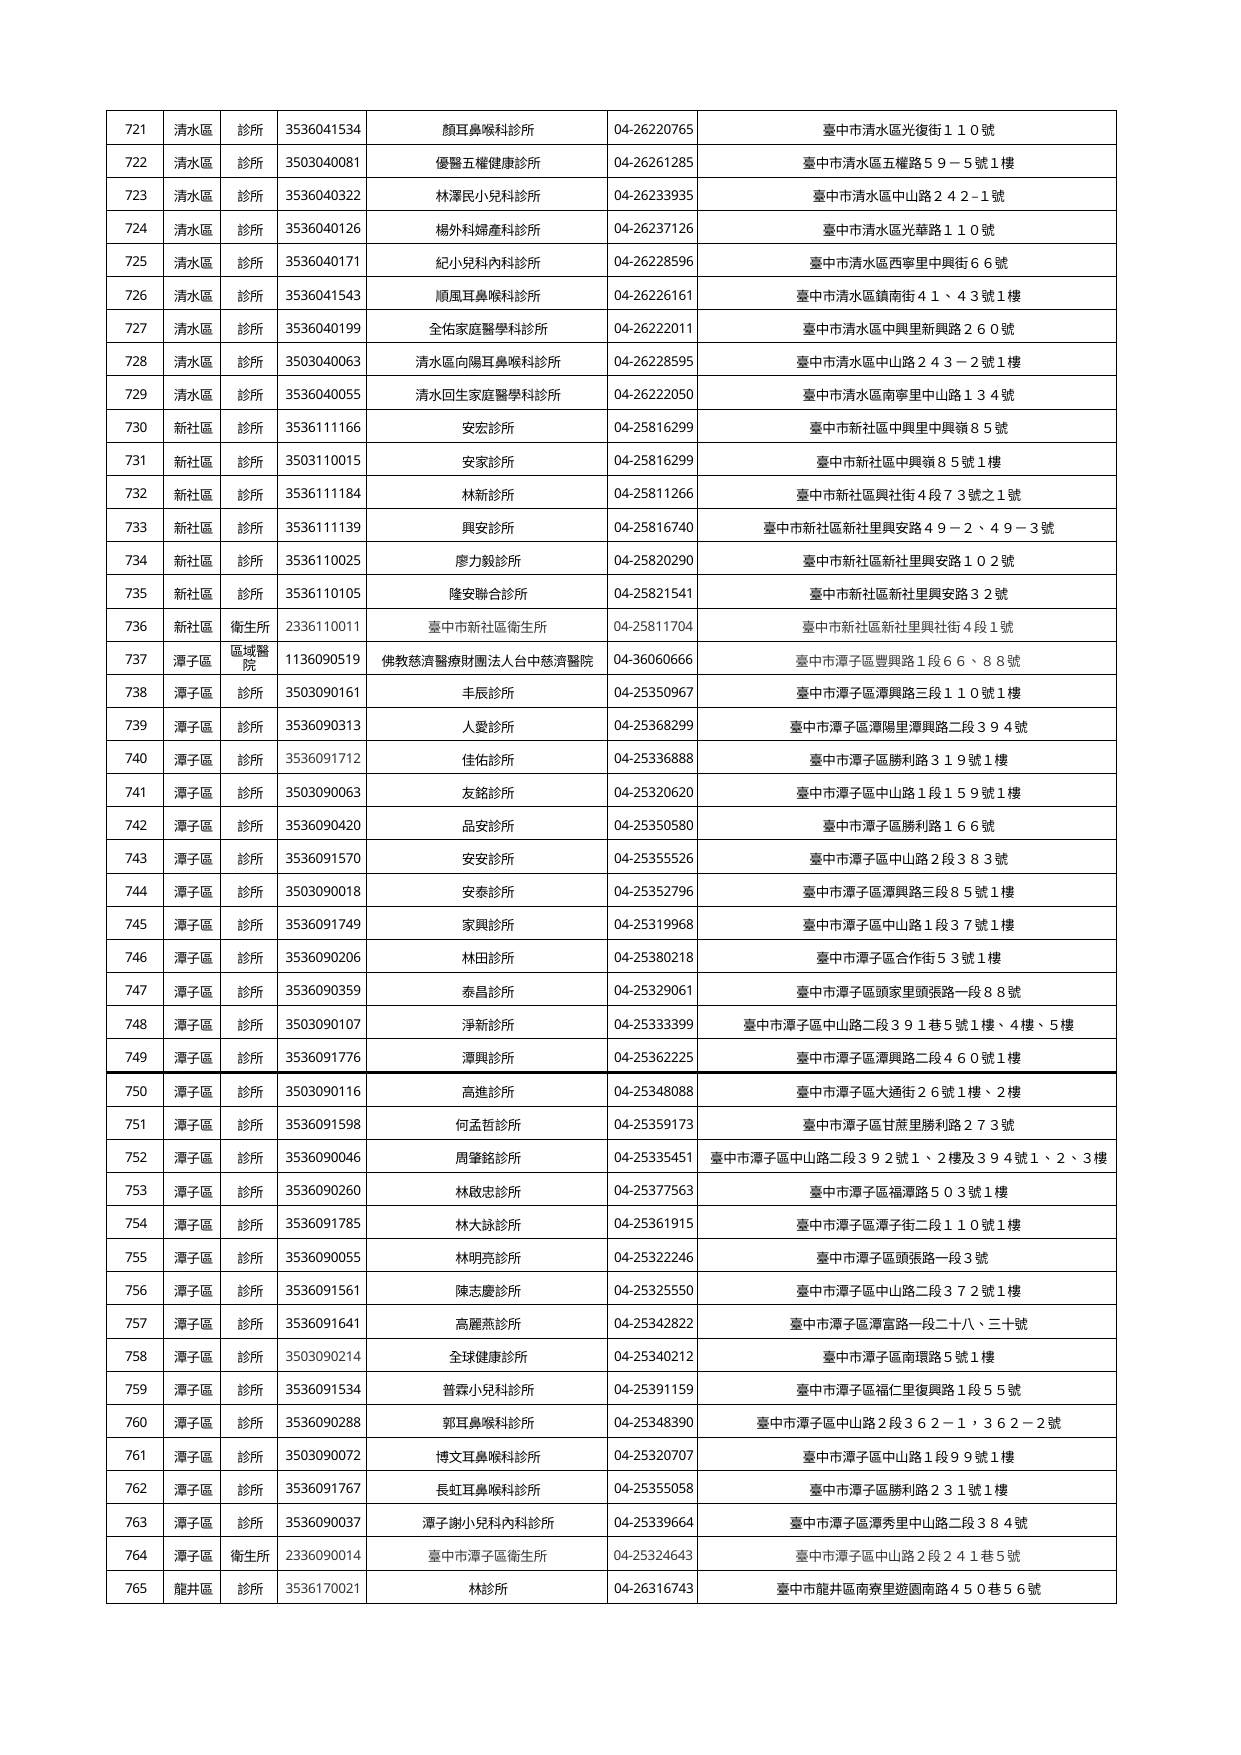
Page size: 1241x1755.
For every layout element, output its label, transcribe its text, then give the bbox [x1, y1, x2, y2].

table_cell 潭子區 [164, 1471, 220, 1503]
table_cell 何孟哲診所 [367, 1107, 607, 1139]
table_cell 隆安聯合診所 [367, 575, 607, 607]
table_cell 臺中市潭子區潭陽里潭興路二段３９４號 [698, 708, 1116, 740]
table_cell 潭子區 [164, 1438, 220, 1470]
table_header 臺中市潭子區大通街２６號１樓、２樓 [698, 1074, 1116, 1106]
table_cell 潭子謝小兒科內科診所 [367, 1504, 607, 1536]
table_cell 臺中市潭子區豐興路１段６６、８８號 [698, 642, 1116, 674]
table_cell 04-26237126 [608, 211, 697, 243]
table_cell 748 [107, 1006, 163, 1038]
table_cell 清水區 [164, 244, 220, 276]
table_cell 735 [107, 575, 163, 607]
table_cell 診所 [221, 1272, 277, 1304]
table_cell 林大詠診所 [367, 1206, 607, 1238]
table_cell 興安診所 [367, 509, 607, 541]
table_cell 診所 [221, 1107, 277, 1139]
table_cell 潭子區 [164, 675, 220, 707]
table_cell 清水區 [164, 145, 220, 177]
table_cell 762 [107, 1471, 163, 1503]
table_cell 臺中市新社區新社里興社街４段１號 [698, 609, 1116, 641]
table_cell 726 [107, 277, 163, 309]
table_cell 診所 [221, 741, 277, 773]
table_cell 診所 [221, 145, 277, 177]
table_cell 2336090014 [278, 1537, 366, 1569]
table_cell 臺中市清水區中山路２４３－２號１樓 [698, 343, 1116, 375]
table_cell 3503040063 [278, 343, 366, 375]
table_cell 臺中市潭子區中山路２段３８３號 [698, 840, 1116, 872]
table_cell 757 [107, 1305, 163, 1337]
table_cell 丰辰診所 [367, 675, 607, 707]
table_cell 臺中市清水區光華路１１０號 [698, 211, 1116, 243]
table_header 3503090116 [278, 1074, 366, 1106]
table_cell 臺中市潭子區中山路２段３６２－１，３６２－２號 [698, 1405, 1116, 1437]
table_cell 3536090046 [278, 1140, 366, 1172]
table_cell 3536091641 [278, 1305, 366, 1337]
table_cell 顏耳鼻喉科診所 [367, 111, 607, 143]
table_cell 診所 [221, 1471, 277, 1503]
table_cell 759 [107, 1372, 163, 1404]
table_cell 清水回生家庭醫學科診所 [367, 376, 607, 409]
table_cell 臺中市潭子區勝利路３１９號１樓 [698, 741, 1116, 773]
table_cell 臺中市潭子區中山路２段２４１巷５號 [698, 1537, 1116, 1569]
table_cell 3536091570 [278, 840, 366, 872]
table_cell 診所 [221, 675, 277, 707]
table_cell 臺中市潭子區中山路１段９９號１樓 [698, 1438, 1116, 1470]
table_header 診所 [221, 1074, 277, 1106]
table_cell 臺中市清水區西寧里中興街６６號 [698, 244, 1116, 276]
table_cell 04-25377563 [608, 1173, 697, 1205]
table_cell 臺中市新社區新社里興安路４９－２、４９－３號 [698, 509, 1116, 541]
table_cell 3536090420 [278, 807, 366, 839]
table_cell 潭子區 [164, 940, 220, 972]
table_cell 728 [107, 343, 163, 375]
table_cell 臺中市清水區中興里新興路２６０號 [698, 310, 1116, 342]
table_cell 泰昌診所 [367, 973, 607, 1005]
table_cell 診所 [221, 1305, 277, 1337]
table_cell 臺中市潭子區潭子街二段１１０號１樓 [698, 1206, 1116, 1238]
table_cell 721 [107, 111, 163, 143]
table_cell 臺中市清水區中山路２４２–１號 [698, 178, 1116, 210]
table_cell 家興診所 [367, 907, 607, 939]
table_cell 04-25820290 [608, 542, 697, 574]
table_cell 3536091767 [278, 1471, 366, 1503]
table_cell 736 [107, 609, 163, 641]
table_cell 潭子區 [164, 1305, 220, 1337]
table_cell 746 [107, 940, 163, 972]
table_cell 04-25359173 [608, 1107, 697, 1139]
table_cell 診所 [221, 1039, 277, 1071]
table_cell 臺中市潭子區勝利路２３１號１樓 [698, 1471, 1116, 1503]
table_cell 周肇銘診所 [367, 1140, 607, 1172]
table_cell 3536040126 [278, 211, 366, 243]
table_cell 診所 [221, 542, 277, 574]
table_cell 潭子區 [164, 1039, 220, 1071]
table_cell 臺中市新社區新社里興安路１０２號 [698, 542, 1116, 574]
table_cell 清水區 [164, 211, 220, 243]
table_cell 潭子區 [164, 1504, 220, 1536]
table_cell 04-26261285 [608, 145, 697, 177]
table_cell 724 [107, 211, 163, 243]
table_cell 729 [107, 376, 163, 409]
table_cell 04-25811704 [608, 609, 697, 641]
table_header 高進診所 [367, 1074, 607, 1106]
table_cell 臺中市潭子區勝利路１６６號 [698, 807, 1116, 839]
table_cell 749 [107, 1039, 163, 1071]
table_cell 診所 [221, 840, 277, 872]
table_cell 04-25821541 [608, 575, 697, 607]
table_cell 04-26222050 [608, 376, 697, 409]
table_cell 04-25320620 [608, 774, 697, 806]
table_cell 臺中市清水區光復街１１０號 [698, 111, 1116, 143]
table_cell 診所 [221, 1006, 277, 1038]
table_cell 潭子區 [164, 1405, 220, 1437]
table_cell 診所 [221, 1438, 277, 1470]
table_cell 3536110025 [278, 542, 366, 574]
table_cell 潭子區 [164, 840, 220, 872]
table_cell 診所 [221, 310, 277, 342]
table_cell 診所 [221, 1339, 277, 1371]
table_cell 診所 [221, 1405, 277, 1437]
table_cell 04-26226161 [608, 277, 697, 309]
table_cell 04-25342822 [608, 1305, 697, 1337]
table_cell 診所 [221, 807, 277, 839]
table_cell 756 [107, 1272, 163, 1304]
table_cell 順風耳鼻喉科診所 [367, 277, 607, 309]
table_cell 潭子區 [164, 907, 220, 939]
table_cell 3536090359 [278, 973, 366, 1005]
table_cell 730 [107, 410, 163, 442]
table_header 04-25348088 [608, 1074, 697, 1106]
table_cell 長虹耳鼻喉科診所 [367, 1471, 607, 1503]
table_cell 755 [107, 1239, 163, 1271]
table_cell 龍井區 [164, 1571, 220, 1603]
table_cell 潭子區 [164, 1339, 220, 1371]
table_cell 安泰診所 [367, 874, 607, 906]
table_cell 潭子區 [164, 1173, 220, 1205]
table_cell 04-25333399 [608, 1006, 697, 1038]
table_cell 3503090072 [278, 1438, 366, 1470]
table_cell 臺中市潭子區潭秀里中山路二段３８４號 [698, 1504, 1116, 1536]
table_cell 清水區 [164, 310, 220, 342]
table_cell 3536091534 [278, 1372, 366, 1404]
table_cell 臺中市潭子區潭富路一段二十八、三十號 [698, 1305, 1116, 1337]
table_cell 04-25362225 [608, 1039, 697, 1071]
table_cell 04-25348390 [608, 1405, 697, 1437]
table_cell 3536110105 [278, 575, 366, 607]
table_cell 04-26228596 [608, 244, 697, 276]
table_cell 臺中市潭子區潭興路三段１１０號１樓 [698, 675, 1116, 707]
table_cell 臺中市潭子區頭張路一段３號 [698, 1239, 1116, 1271]
table_cell 745 [107, 907, 163, 939]
table_cell 臺中市新社區興社街４段７３號之１號 [698, 476, 1116, 508]
table_cell 04-26233935 [608, 178, 697, 210]
table_cell 3503090107 [278, 1006, 366, 1038]
table_cell 區域醫 院 [221, 642, 277, 674]
table_cell 臺中市潭子區潭興路二段４６０號１樓 [698, 1039, 1116, 1071]
table_cell 04-25361915 [608, 1206, 697, 1238]
table_cell 診所 [221, 376, 277, 409]
table_cell 3536090313 [278, 708, 366, 740]
table_cell 潭子區 [164, 1140, 220, 1172]
table_cell 臺中市清水區鎮南街４１、４３號１樓 [698, 277, 1116, 309]
table_cell 747 [107, 973, 163, 1005]
table_cell 04-25391159 [608, 1372, 697, 1404]
table_cell 淨新診所 [367, 1006, 607, 1038]
table_cell 臺中市潭子區衛生所 [367, 1537, 607, 1569]
table_cell 新社區 [164, 443, 220, 475]
table_cell 04-25340212 [608, 1339, 697, 1371]
table_cell 臺中市新社區中興嶺８５號１樓 [698, 443, 1116, 475]
table_cell 3536090055 [278, 1239, 366, 1271]
table_cell 733 [107, 509, 163, 541]
table_cell 清水區向陽耳鼻喉科診所 [367, 343, 607, 375]
table_cell 紀小兒科內科診所 [367, 244, 607, 276]
table_cell 3536091776 [278, 1039, 366, 1071]
table_cell 臺中市潭子區合作街５３號１樓 [698, 940, 1116, 972]
table_cell 727 [107, 310, 163, 342]
table_cell 臺中市潭子區中山路二段３９２號１、２樓及３９４號１、２、３樓 [698, 1140, 1116, 1172]
table_cell 臺中市新社區衛生所 [367, 609, 607, 641]
table_cell 754 [107, 1206, 163, 1238]
table_cell 742 [107, 807, 163, 839]
table_cell 04-25816740 [608, 509, 697, 541]
table_cell 3536090206 [278, 940, 366, 972]
table_cell 04-25368299 [608, 708, 697, 740]
table_cell 04-25320707 [608, 1438, 697, 1470]
table_cell 738 [107, 675, 163, 707]
table_cell 3536041534 [278, 111, 366, 143]
table_cell 3503090018 [278, 874, 366, 906]
table_cell 3503110015 [278, 443, 366, 475]
table_cell 新社區 [164, 542, 220, 574]
table_cell 診所 [221, 940, 277, 972]
table_cell 3503040081 [278, 145, 366, 177]
table_cell 診所 [221, 277, 277, 309]
table_cell 潭子區 [164, 708, 220, 740]
table_cell 741 [107, 774, 163, 806]
table_cell 臺中市龍井區南寮里遊園南路４５０巷５６號 [698, 1571, 1116, 1603]
table_cell 安家診所 [367, 443, 607, 475]
table_cell 清水區 [164, 111, 220, 143]
table_cell 740 [107, 741, 163, 773]
table_cell 臺中市潭子區中山路１段１５９號１樓 [698, 774, 1116, 806]
table_cell 林診所 [367, 1571, 607, 1603]
table_cell 清水區 [164, 376, 220, 409]
table_cell 臺中市清水區南寧里中山路１３４號 [698, 376, 1116, 409]
table_cell 診所 [221, 907, 277, 939]
table_cell 診所 [221, 973, 277, 1005]
table_cell 760 [107, 1405, 163, 1437]
table_cell 潭子區 [164, 973, 220, 1005]
table_cell 734 [107, 542, 163, 574]
table_cell 3536090260 [278, 1173, 366, 1205]
table_cell 安宏診所 [367, 410, 607, 442]
table_cell 全佑家庭醫學科診所 [367, 310, 607, 342]
table_cell 潭子區 [164, 1107, 220, 1139]
table_cell 3536091561 [278, 1272, 366, 1304]
table_cell 737 [107, 642, 163, 674]
table_cell 診所 [221, 509, 277, 541]
table_cell 3536111184 [278, 476, 366, 508]
table_cell 04-25350967 [608, 675, 697, 707]
table_cell 楊外科婦產科診所 [367, 211, 607, 243]
table_cell 郭耳鼻喉科診所 [367, 1405, 607, 1437]
table_cell 診所 [221, 1504, 277, 1536]
table_cell 3536040199 [278, 310, 366, 342]
table_cell 潭子區 [164, 774, 220, 806]
table_cell 潭子區 [164, 1206, 220, 1238]
table_cell 761 [107, 1438, 163, 1470]
table_cell 診所 [221, 244, 277, 276]
table_cell 潭子區 [164, 807, 220, 839]
table_cell 2336110011 [278, 609, 366, 641]
table_cell 診所 [221, 410, 277, 442]
table_cell 新社區 [164, 509, 220, 541]
table_cell 清水區 [164, 343, 220, 375]
table_cell 診所 [221, 708, 277, 740]
table_cell 潭子區 [164, 1537, 220, 1569]
table_cell 潭興診所 [367, 1039, 607, 1071]
table_cell 3536091598 [278, 1107, 366, 1139]
table_cell 04-25380218 [608, 940, 697, 972]
table_cell 1136090519 [278, 642, 366, 674]
table_cell 新社區 [164, 476, 220, 508]
table_cell 臺中市潭子區南環路５號１樓 [698, 1339, 1116, 1371]
table_cell 3536170021 [278, 1571, 366, 1603]
table_cell 753 [107, 1173, 163, 1205]
table_cell 臺中市新社區中興里中興嶺８５號 [698, 410, 1116, 442]
table_cell 安安診所 [367, 840, 607, 872]
table_cell 3536090288 [278, 1405, 366, 1437]
table_cell 友銘診所 [367, 774, 607, 806]
table_cell 人愛診所 [367, 708, 607, 740]
table_cell 764 [107, 1537, 163, 1569]
table_cell 新社區 [164, 410, 220, 442]
table_cell 林明亮診所 [367, 1239, 607, 1271]
table_cell 744 [107, 874, 163, 906]
table_cell 診所 [221, 476, 277, 508]
table_cell 739 [107, 708, 163, 740]
table_cell 博文耳鼻喉科診所 [367, 1438, 607, 1470]
table_cell 林澤民小兒科診所 [367, 178, 607, 210]
table_cell 3536040055 [278, 376, 366, 409]
table_cell 04-25329061 [608, 973, 697, 1005]
table_cell 3536091712 [278, 741, 366, 773]
table_cell 新社區 [164, 609, 220, 641]
table_cell 04-26222011 [608, 310, 697, 342]
table_cell 04-25350580 [608, 807, 697, 839]
table_cell 04-36060666 [608, 642, 697, 674]
table_cell 04-26220765 [608, 111, 697, 143]
table_cell 731 [107, 443, 163, 475]
table_cell 診所 [221, 1239, 277, 1271]
table_cell 診所 [221, 874, 277, 906]
table_cell 臺中市潭子區潭興路三段８５號１樓 [698, 874, 1116, 906]
table_cell 診所 [221, 343, 277, 375]
table_cell 潭子區 [164, 1239, 220, 1271]
table_cell 763 [107, 1504, 163, 1536]
table_cell 04-25816299 [608, 410, 697, 442]
table_cell 潭子區 [164, 874, 220, 906]
table_cell 臺中市潭子區福潭路５０３號１樓 [698, 1173, 1116, 1205]
table_cell 723 [107, 178, 163, 210]
table_cell 診所 [221, 575, 277, 607]
table_cell 04-26228595 [608, 343, 697, 375]
table_cell 04-25339664 [608, 1504, 697, 1536]
table_cell 758 [107, 1339, 163, 1371]
table_cell 04-25816299 [608, 443, 697, 475]
table_cell 04-25352796 [608, 874, 697, 906]
table_cell 3503090161 [278, 675, 366, 707]
table_cell 潭子區 [164, 1006, 220, 1038]
table_cell 佛教慈濟醫療財團法人台中慈濟醫院 [367, 642, 607, 674]
table_cell 品安診所 [367, 807, 607, 839]
table_cell 新社區 [164, 575, 220, 607]
table_cell 全球健康診所 [367, 1339, 607, 1371]
table_cell 臺中市潭子區中山路二段３９１巷５號１樓、４樓、５樓 [698, 1006, 1116, 1038]
table_cell 清水區 [164, 277, 220, 309]
table_cell 04-26316743 [608, 1571, 697, 1603]
table_cell 765 [107, 1571, 163, 1603]
table_cell 潭子區 [164, 1372, 220, 1404]
table_cell 診所 [221, 111, 277, 143]
table_cell 3536091785 [278, 1206, 366, 1238]
table_cell 診所 [221, 211, 277, 243]
table_cell 臺中市潭子區頭家里頭張路一段８８號 [698, 973, 1116, 1005]
table_cell 752 [107, 1140, 163, 1172]
table_cell 3536090037 [278, 1504, 366, 1536]
table_cell 診所 [221, 178, 277, 210]
table_cell 佳佑診所 [367, 741, 607, 773]
table_cell 清水區 [164, 178, 220, 210]
table_cell 診所 [221, 443, 277, 475]
table_cell 臺中市潭子區甘蔗里勝利路２７３號 [698, 1107, 1116, 1139]
table_cell 衛生所 [221, 1537, 277, 1569]
table_cell 3536041543 [278, 277, 366, 309]
table_cell 04-25355526 [608, 840, 697, 872]
table_cell 林啟忠診所 [367, 1173, 607, 1205]
table_cell 林新診所 [367, 476, 607, 508]
table_cell 04-25355058 [608, 1471, 697, 1503]
table_cell 04-25325550 [608, 1272, 697, 1304]
table_cell 732 [107, 476, 163, 508]
table_cell 診所 [221, 1571, 277, 1603]
table_cell 3536111166 [278, 410, 366, 442]
table_cell 3536111139 [278, 509, 366, 541]
table_cell 臺中市潭子區福仁里復興路１段５５號 [698, 1372, 1116, 1404]
table_header 潭子區 [164, 1074, 220, 1106]
table_cell 廖力毅診所 [367, 542, 607, 574]
table_cell 臺中市清水區五權路５９－５號１樓 [698, 145, 1116, 177]
table_cell 潭子區 [164, 642, 220, 674]
table_cell 722 [107, 145, 163, 177]
table_cell 臺中市潭子區中山路二段３７２號１樓 [698, 1272, 1116, 1304]
table_cell 診所 [221, 1206, 277, 1238]
table_cell 04-25324643 [608, 1537, 697, 1569]
table_cell 林田診所 [367, 940, 607, 972]
table_cell 診所 [221, 1372, 277, 1404]
table_cell 04-25335451 [608, 1140, 697, 1172]
table_cell 診所 [221, 1173, 277, 1205]
table_cell 陳志慶診所 [367, 1272, 607, 1304]
table_cell 診所 [221, 774, 277, 806]
table_cell 臺中市潭子區中山路１段３７號１樓 [698, 907, 1116, 939]
table_cell 潭子區 [164, 741, 220, 773]
table_cell 04-25322246 [608, 1239, 697, 1271]
table_cell 3536040171 [278, 244, 366, 276]
table_cell 臺中市新社區新社里興安路３２號 [698, 575, 1116, 607]
table_cell 04-25336888 [608, 741, 697, 773]
table_cell 3503090214 [278, 1339, 366, 1371]
table_cell 衛生所 [221, 609, 277, 641]
table_cell 優醫五權健康診所 [367, 145, 607, 177]
table_cell 04-25319968 [608, 907, 697, 939]
table_cell 普霖小兒科診所 [367, 1372, 607, 1404]
table_cell 751 [107, 1107, 163, 1139]
table_cell 3536040322 [278, 178, 366, 210]
table_cell 3503090063 [278, 774, 366, 806]
table_cell 743 [107, 840, 163, 872]
table_header 750 [107, 1074, 163, 1106]
table_cell 診所 [221, 1140, 277, 1172]
table_cell 高麗燕診所 [367, 1305, 607, 1337]
table_cell 潭子區 [164, 1272, 220, 1304]
table_cell 04-25811266 [608, 476, 697, 508]
table_cell 725 [107, 244, 163, 276]
table_cell 3536091749 [278, 907, 366, 939]
